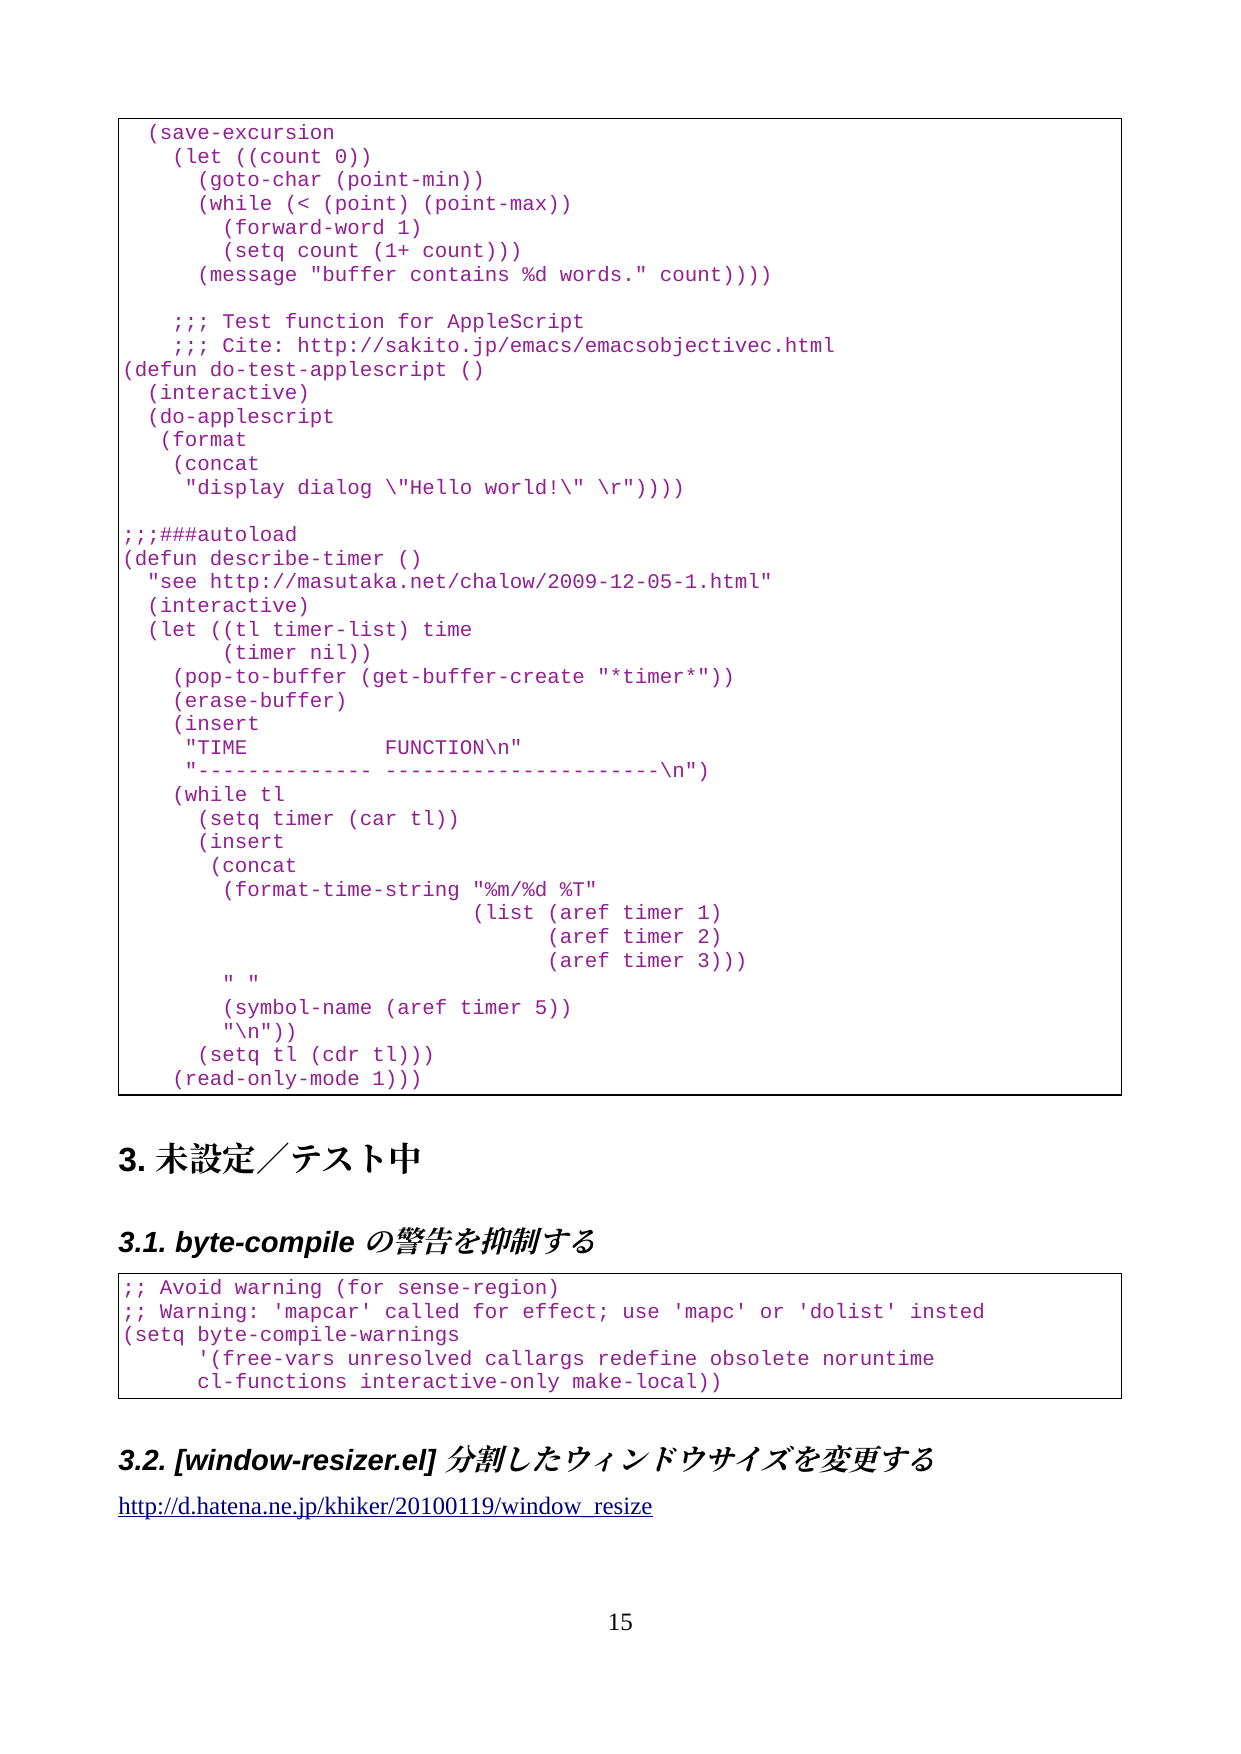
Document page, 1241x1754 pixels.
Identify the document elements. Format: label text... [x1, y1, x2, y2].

text (interactive) [119, 591, 1121, 615]
text (aref timer 3))) [119, 946, 1121, 969]
text "see http://masutaka.net/chalow/2009-12-05-1.html" [119, 567, 1121, 591]
text (while (< (point) (point-max)) [119, 189, 1121, 213]
text (concat [119, 851, 1121, 875]
text (insert [119, 827, 1121, 851]
subtitle byte-compile の警告を抑制する [118, 1219, 1122, 1261]
text (interactive) [119, 378, 1121, 402]
text " " [119, 969, 1121, 993]
text "\n")) [119, 1017, 1121, 1040]
text ;; Warning: 'mapcar' called for effect; use 'mapc' or 'dolist' insted [119, 1297, 1121, 1320]
text ;; Avoid warning (for sense-region) [119, 1274, 1121, 1297]
text (timer nil)) [119, 638, 1121, 662]
text "TIME FUNCTION\n" [119, 733, 1121, 757]
subtitle 未設定／テスト中 [118, 1133, 1122, 1181]
text (format-time-string "%m/%d %T" [119, 875, 1121, 898]
text (read-only-mode 1))) [119, 1064, 1121, 1094]
text (message "buffer contains %d words." count)))) [119, 260, 1121, 284]
text "-------------- ----------------------\n") [119, 757, 1121, 780]
text (save-excursion [119, 119, 1121, 142]
text (concat [119, 449, 1121, 473]
text (forward-word 1) [119, 213, 1121, 236]
text (do-applescript [119, 402, 1121, 426]
text (let ((tl timer-list) time [119, 615, 1121, 638]
text (setq tl (cdr tl))) [119, 1040, 1121, 1064]
text (setq count (1+ count))) [119, 236, 1121, 260]
text (defun describe-timer () [119, 544, 1121, 567]
text cl-functions interactive-only make-local)) [119, 1368, 1121, 1398]
text (aref timer 2) [119, 922, 1121, 946]
text (setq timer (car tl)) [119, 804, 1121, 827]
text (format [119, 426, 1121, 449]
text ;;; Cite: http://sakito.jp/emacs/emacsobjectivec.html [119, 331, 1121, 354]
text ;;;###autoload [119, 520, 1121, 544]
subtitle [window-resizer.el] 分割したウィンドウサイズを変更する [118, 1437, 1122, 1478]
text (symbol-name (aref timer 5)) [119, 993, 1121, 1017]
text "display dialog \"Hello world!\" \r")))) [119, 473, 1121, 496]
text (list (aref timer 1) [119, 898, 1121, 922]
text (goto-char (point-min)) [119, 165, 1121, 189]
text ;;; Test function for AppleScript [119, 307, 1121, 331]
text (insert [119, 709, 1121, 733]
text (setq byte-compile-warnings [119, 1320, 1121, 1344]
text '(free-vars unresolved callargs redefine obsolete noruntime [119, 1344, 1121, 1368]
text (erase-buffer) [119, 686, 1121, 709]
text (while tl [119, 780, 1121, 804]
text (defun do-test-applescript () [119, 354, 1121, 378]
text http://d.hatena.ne.jp/khiker/20100119/window_resize [118, 1491, 1122, 1548]
text (pop-to-buffer (get-buffer-create "*timer*")) [119, 662, 1121, 686]
text (let ((count 0)) [119, 142, 1121, 165]
